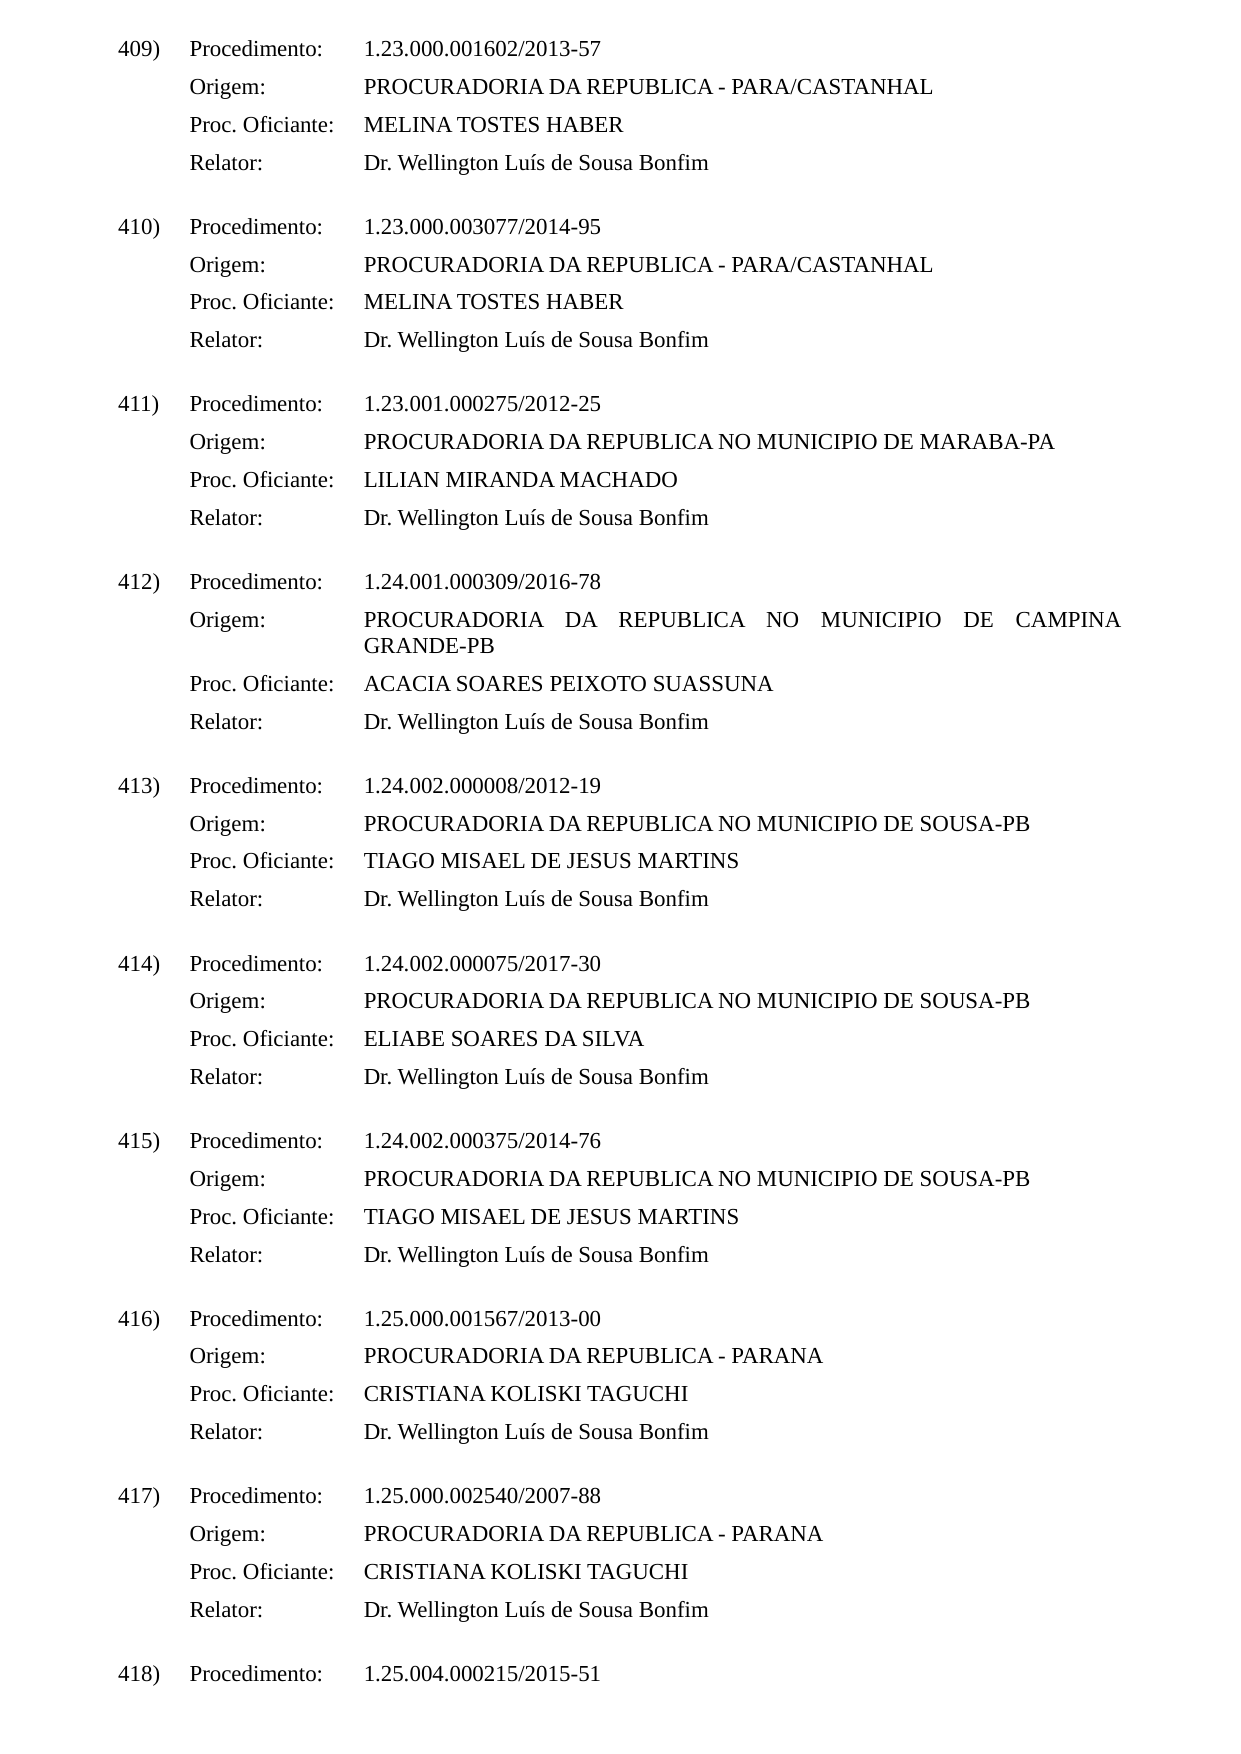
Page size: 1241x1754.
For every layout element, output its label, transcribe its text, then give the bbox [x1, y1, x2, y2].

table_header 409) [112, 30, 184, 67]
table_cell [112, 664, 184, 702]
table_cell ACACIA SOARES PEIXOTO SUASSUNA [358, 664, 1128, 702]
table_header 1.24.001.000309/2016-78 [358, 562, 1128, 600]
table_cell Dr. Wellington Luís de Sousa Bonfim [358, 880, 1128, 917]
table_cell [112, 423, 184, 460]
table_header 1.25.000.002540/2007-88 [358, 1477, 1127, 1514]
table_cell ELIABE SOARES DA SILVA [358, 1020, 1128, 1057]
table_header Procedimento: [184, 1121, 358, 1159]
table_header Procedimento: [184, 1299, 358, 1337]
table_cell Proc. Oficiante: [184, 1197, 358, 1235]
table_cell Dr. Wellington Luís de Sousa Bonfim [358, 1235, 1128, 1273]
table_cell PROCURADORIA DA REPUBLICA - PARA/CASTANHAL [358, 67, 1128, 105]
table_header 415) [112, 1121, 184, 1159]
table_header 1.24.002.000075/2017-30 [358, 944, 1128, 982]
table_cell Proc. Oficiante: [184, 1552, 358, 1590]
table_header 412) [112, 562, 184, 600]
table_cell TIAGO MISAEL DE JESUS MARTINS [358, 1197, 1128, 1235]
table_header 1.24.002.000375/2014-76 [358, 1121, 1128, 1159]
table_cell Origem: [184, 1159, 358, 1197]
table_header Procedimento: [184, 766, 358, 804]
table_cell Proc. Oficiante: [184, 1375, 358, 1412]
table_cell [112, 982, 184, 1019]
table_cell Origem: [184, 67, 358, 105]
table_cell CRISTIANA KOLISKI TAGUCHI [358, 1552, 1127, 1590]
table_cell [112, 600, 184, 664]
table_cell [112, 880, 184, 917]
table_cell Relator: [184, 1235, 358, 1273]
table_header Procedimento: [184, 385, 358, 422]
table_cell Dr. Wellington Luís de Sousa Bonfim [358, 143, 1128, 181]
table_cell [112, 143, 184, 181]
table_cell CRISTIANA KOLISKI TAGUCHI [358, 1375, 1128, 1412]
table_cell Origem: [184, 245, 358, 283]
table_cell Proc. Oficiante: [184, 842, 358, 880]
table_cell [112, 105, 184, 143]
table_cell Relator: [184, 321, 358, 358]
table_cell Proc. Oficiante: [184, 664, 358, 702]
table_cell [112, 1159, 184, 1197]
table_cell Dr. Wellington Luís de Sousa Bonfim [358, 1057, 1128, 1095]
table_header 416) [112, 1299, 184, 1337]
table_cell Origem: [184, 804, 358, 842]
table_header 410) [112, 207, 184, 245]
table_cell [112, 283, 184, 321]
table_cell PROCURADORIA DA REPUBLICA NO MUNICIPIO DE MARABA-PA [358, 423, 1128, 460]
table_cell [112, 321, 184, 358]
table_cell Dr. Wellington Luís de Sousa Bonfim [358, 498, 1128, 536]
table_header Procedimento: [184, 562, 358, 600]
table_cell [112, 245, 184, 283]
table_cell [112, 804, 184, 842]
table_cell PROCURADORIA DA REPUBLICA - PARANA [358, 1515, 1127, 1552]
table_header 1.23.000.003077/2014-95 [358, 207, 1128, 245]
table_header 1.24.002.000008/2012-19 [358, 766, 1128, 804]
table_cell Relator: [184, 1590, 358, 1628]
table_cell TIAGO MISAEL DE JESUS MARTINS [358, 842, 1128, 880]
table_cell Proc. Oficiante: [184, 283, 358, 321]
table_cell Dr. Wellington Luís de Sousa Bonfim [358, 1413, 1128, 1450]
table_header Procedimento: [184, 1654, 358, 1692]
table_cell Origem: [184, 423, 358, 460]
table_cell [112, 1197, 184, 1235]
table_cell Relator: [184, 1413, 358, 1450]
table_header Procedimento: [184, 30, 358, 67]
table_cell [112, 460, 184, 498]
table_cell [112, 1375, 184, 1412]
table_cell Relator: [184, 702, 358, 740]
table_cell Dr. Wellington Luís de Sousa Bonfim [358, 702, 1128, 740]
table_header Procedimento: [184, 944, 358, 982]
table_cell [112, 842, 184, 880]
table_cell PROCURADORIA DA REPUBLICA NO MUNICIPIO DE SOUSA-PB [358, 804, 1128, 842]
table_header 1.25.000.001567/2013-00 [358, 1299, 1128, 1337]
table_header 1.23.001.000275/2012-25 [358, 385, 1128, 422]
table_cell [112, 1337, 184, 1375]
table_cell Relator: [184, 143, 358, 181]
table_header Procedimento: [184, 207, 358, 245]
table_cell Origem: [184, 600, 358, 664]
table_cell [112, 1552, 184, 1590]
table_cell Origem: [184, 1515, 358, 1552]
table_cell Relator: [184, 498, 358, 536]
table_cell PROCURADORIA DA REPUBLICA NO MUNICIPIO DE SOUSA-PB [358, 982, 1128, 1019]
table_cell [112, 702, 184, 740]
table_cell PROCURADORIA DA REPUBLICA - PARANA [358, 1337, 1128, 1375]
table_cell [112, 1235, 184, 1273]
table_header 413) [112, 766, 184, 804]
table_cell LILIAN MIRANDA MACHADO [358, 460, 1128, 498]
table_cell MELINA TOSTES HABER [358, 283, 1128, 321]
table_header 411) [112, 385, 184, 422]
table_cell [112, 1057, 184, 1095]
table_header 418) [112, 1654, 184, 1692]
table_header 414) [112, 944, 184, 982]
table_cell MELINA TOSTES HABER [358, 105, 1128, 143]
table_cell Proc. Oficiante: [184, 105, 358, 143]
table_header 1.23.000.001602/2013-57 [358, 30, 1128, 67]
table_cell [112, 1590, 184, 1628]
table_cell Origem: [184, 1337, 358, 1375]
table_cell [112, 67, 184, 105]
table_cell Dr. Wellington Luís de Sousa Bonfim [358, 1590, 1127, 1628]
table_cell [112, 1515, 184, 1552]
table_cell Origem: [184, 982, 358, 1019]
table_cell Proc. Oficiante: [184, 460, 358, 498]
table_header Procedimento: [184, 1477, 358, 1514]
table_cell PROCURADORIA DA REPUBLICA NO MUNICIPIO DE SOUSA-PB [358, 1159, 1128, 1197]
table_cell [112, 1020, 184, 1057]
table_cell Relator: [184, 1057, 358, 1095]
table_cell [112, 498, 184, 536]
table_cell Relator: [184, 880, 358, 917]
table_header 1.25.004.000215/2015-51 [358, 1654, 1128, 1692]
table_cell Dr. Wellington Luís de Sousa Bonfim [358, 321, 1128, 358]
table_cell [112, 1413, 184, 1450]
table_cell Proc. Oficiante: [184, 1020, 358, 1057]
table_cell PROCURADORIA DA REPUBLICA NO MUNICIPIO DE CAMPINA GRANDE-PB [358, 600, 1128, 664]
table_header 417) [112, 1477, 184, 1514]
table_cell PROCURADORIA DA REPUBLICA - PARA/CASTANHAL [358, 245, 1128, 283]
